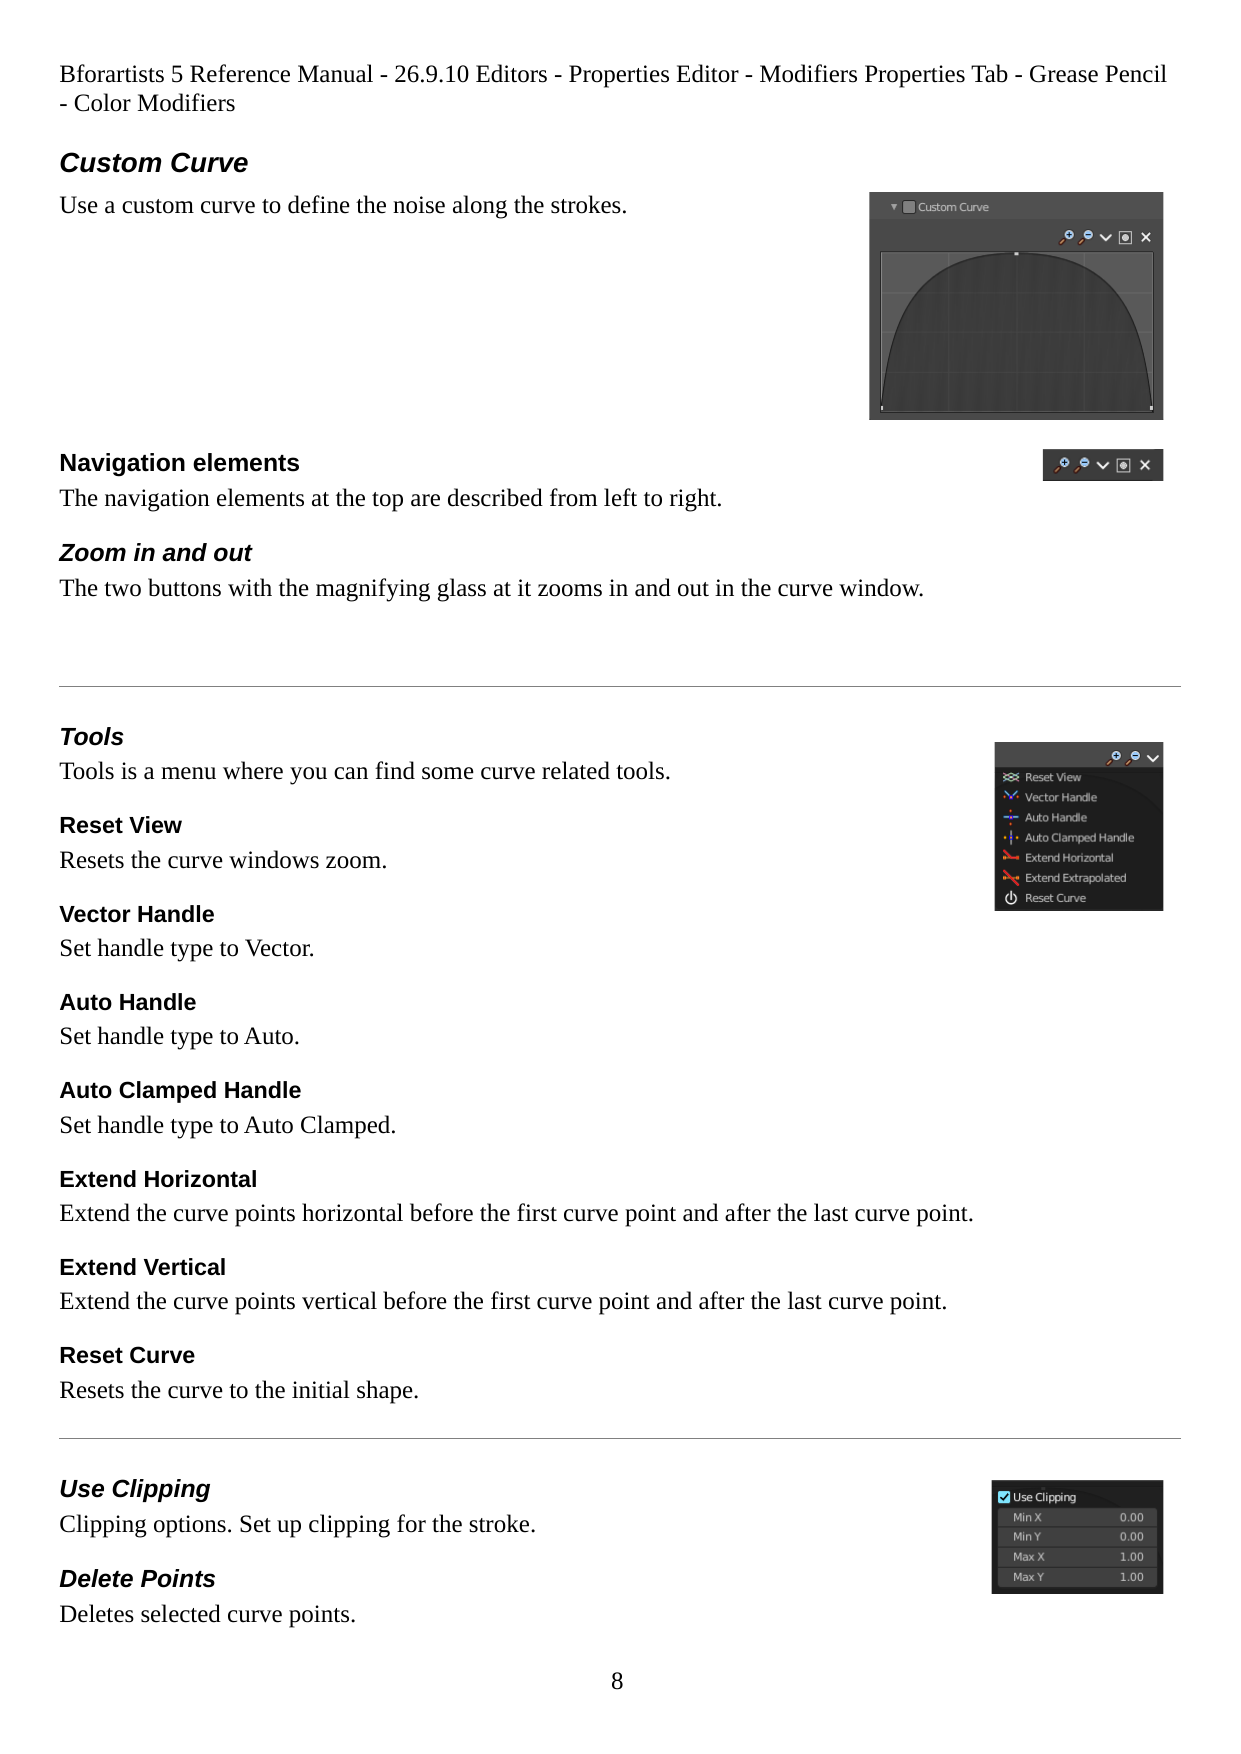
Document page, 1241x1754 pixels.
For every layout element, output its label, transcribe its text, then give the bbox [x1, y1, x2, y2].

text Clipping options. Set up clipping for the stroke. [59, 1509, 991, 1538]
text Extend the curve points horizontal before the first curve point and after the last curve point. [59, 1198, 1181, 1227]
subtitle Vector Handle [59, 900, 1181, 927]
subtitle Zoom in and out [59, 538, 1181, 567]
subtitle Custom Curve [59, 146, 1181, 178]
text Use a custom curve to define the noise along the strokes. [59, 190, 1181, 219]
text Set handle type to Auto Clamped. [59, 1110, 1181, 1138]
picture [991, 1480, 1164, 1594]
text Resets the curve to the initial shape. [59, 1375, 1181, 1403]
subtitle Auto Clamped Handle [59, 1077, 1181, 1103]
subtitle Extend Vertical [59, 1253, 1181, 1280]
subtitle Reset View [59, 812, 994, 838]
subtitle [1164, 812, 1181, 838]
subtitle Use Clipping [59, 1474, 1181, 1503]
text Set handle type to Vector. [59, 933, 1181, 962]
subtitle Navigation elements [59, 448, 1181, 477]
text Extend the curve points vertical before the first curve point and after the last curve point. [59, 1286, 1181, 1315]
picture [994, 742, 1164, 911]
subtitle Delete Points [59, 1564, 991, 1593]
text The two buttons with the magnifying glass at it zooms in and out in the curve window. [59, 573, 1181, 602]
subtitle Auto Handle [59, 988, 1181, 1015]
text Deletes selected curve points. [59, 1599, 1181, 1628]
text Set handle type to Auto. [59, 1021, 1181, 1050]
subtitle [1164, 1564, 1181, 1593]
subtitle Tools [59, 722, 1181, 750]
text The navigation elements at the top are described from left to right. [59, 483, 1181, 512]
text Resets the curve windows zoom. [59, 845, 994, 873]
text Tools is a menu where you can find some curve related tools. [59, 756, 994, 785]
subtitle Reset Curve [59, 1342, 1181, 1368]
picture [869, 192, 1164, 420]
subtitle Extend Horizontal [59, 1165, 1181, 1192]
picture [1042, 449, 1164, 481]
